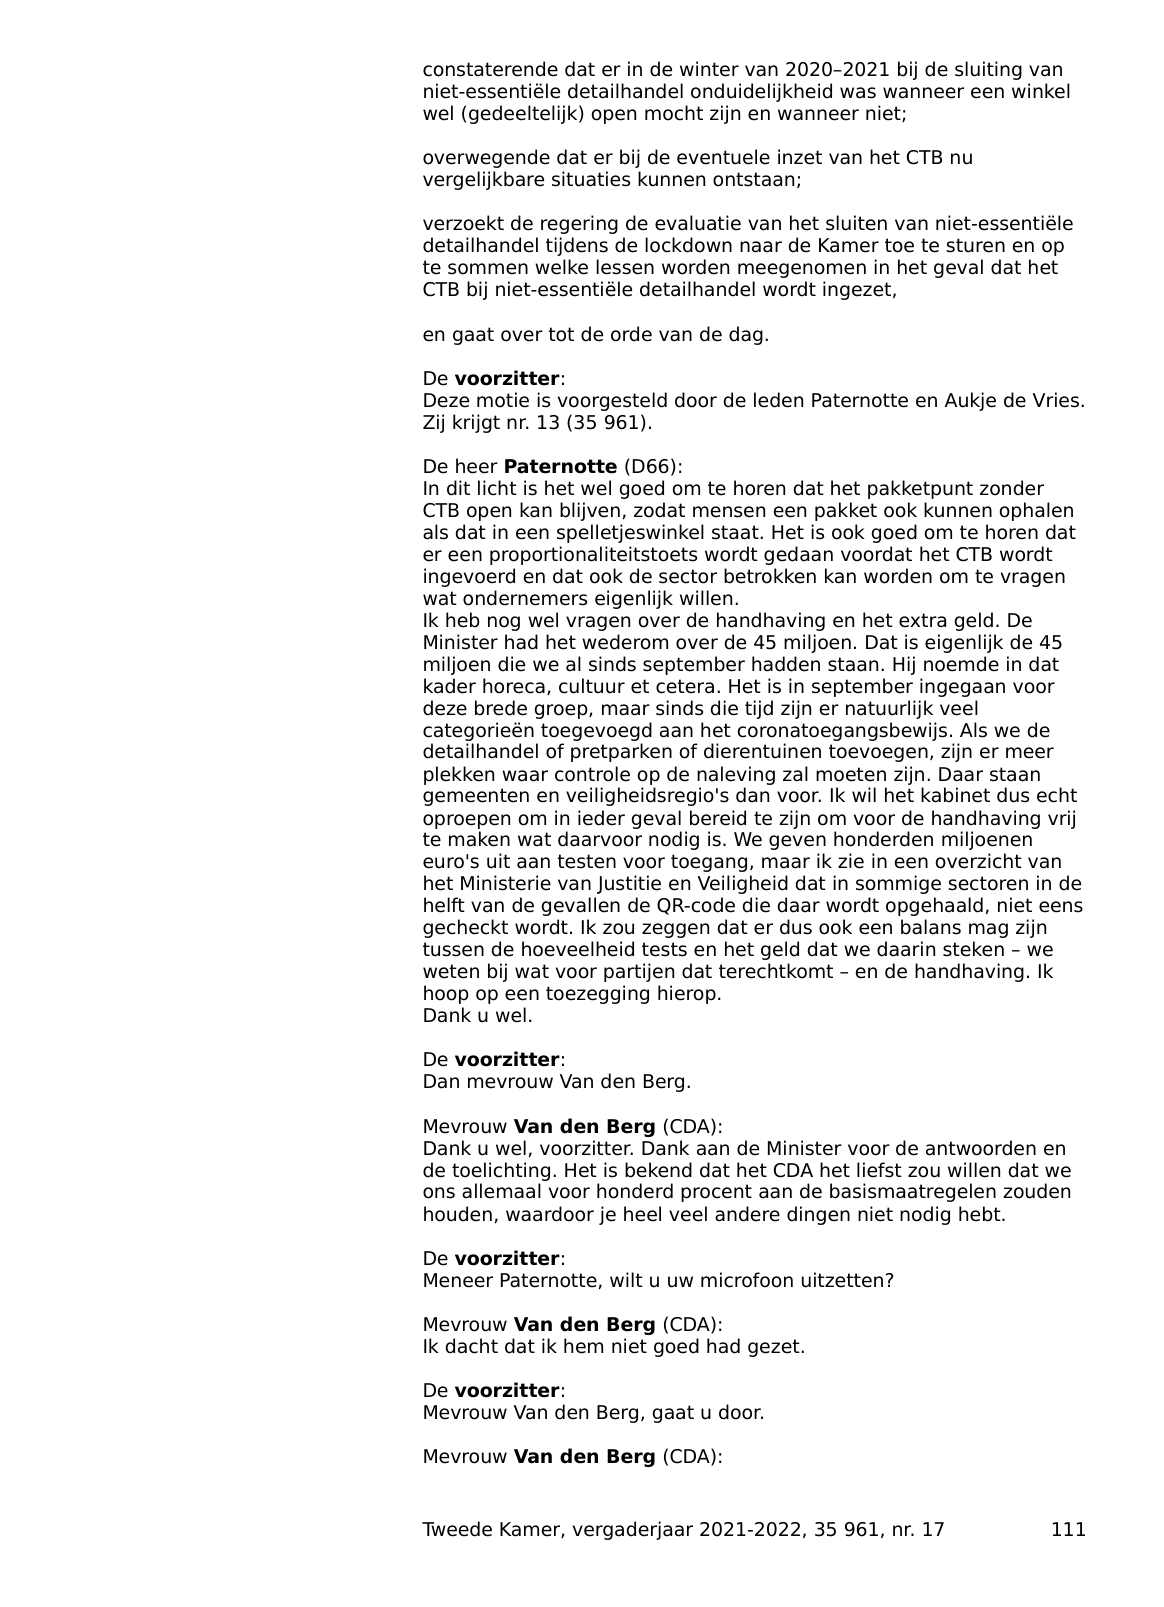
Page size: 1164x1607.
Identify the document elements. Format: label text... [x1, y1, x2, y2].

text Mevrouw Van den Berg (CDA): [422, 1314, 1087, 1336]
text De voorzitter: [422, 368, 1087, 389]
text De voorzitter: [422, 1380, 1087, 1402]
text Mevrouw Van den Berg (CDA): [422, 1446, 1087, 1468]
text Meneer Paternotte, wilt u uw microfoon uitzetten? [422, 1269, 1087, 1292]
text Dank u wel, voorzitter. Dank aan de Minister voor de antwoorden en de toelichting. Het is bekend dat het CDA het liefst zou willen dat we ons allemaal voor honderd procent aan de basismaatregelen zouden houden, waardoor je heel veel andere dingen niet nodig hebt. [422, 1137, 1087, 1225]
text constaterende dat er in de winter van 2020–2021 bij de sluiting van niet-essentiële detailhandel onduidelijkheid was wanneer een winkel wel (gedeeltelijk) open mocht zijn en wanneer niet; [422, 59, 1087, 125]
text Dan mevrouw Van den Berg. [422, 1071, 1087, 1093]
text overwegende dat er bij de eventuele inzet van het CTB nu vergelijkbare situaties kunnen ontstaan; [422, 147, 1087, 191]
text De heer Paternotte (D66): [422, 456, 1087, 478]
text Mevrouw Van den Berg (CDA): [422, 1116, 1087, 1137]
text In dit licht is het wel goed om te horen dat het pakketpunt zonder CTB open kan blijven, zodat mensen een pakket ook kunnen ophalen als dat in een spelletjeswinkel staat. Het is ook goed om te horen dat er een proportionaliteitstoets wordt gedaan voordat het CTB wordt ingevoerd en dat ook de sector betrokken kan worden om te vragen wat ondernemers eigenlijk willen. [422, 478, 1087, 609]
text De voorzitter: [422, 1049, 1087, 1071]
text verzoekt de regering de evaluatie van het sluiten van niet-essentiële detailhandel tijdens de lockdown naar de Kamer toe te sturen en op te sommen welke lessen worden meegenomen in het geval dat het CTB bij niet-essentiële detailhandel wordt ingezet, [422, 213, 1087, 301]
text Dank u wel. [422, 1005, 1087, 1027]
text Ik heb nog wel vragen over de handhaving en het extra geld. De Minister had het wederom over de 45 miljoen. Dat is eigenlijk de 45 miljoen die we al sinds september hadden staan. Hij noemde in dat kader horeca, cultuur et cetera. Het is in september ingegaan voor deze brede groep, maar sinds die tijd zijn er natuurlijk veel categorieën toegevoegd aan het coronatoegangsbewijs. Als we de detailhandel of pretparken of dierentuinen toevoegen, zijn er meer plekken waar controle op de naleving zal moeten zijn. Daar staan gemeenten en veiligheidsregio's dan voor. Ik wil het kabinet dus echt oproepen om in ieder geval bereid te zijn om voor de handhaving vrij te maken wat daarvoor nodig is. We geven honderden miljoenen euro's uit aan testen voor toegang, maar ik zie in een overzicht van het Ministerie van Justitie en Veiligheid dat in sommige sectoren in de helft van de gevallen de QR-code die daar wordt opgehaald, niet eens gecheckt wordt. Ik zou zeggen dat er dus ook een balans mag zijn tussen de hoeveelheid tests en het geld dat we daarin steken – we weten bij wat voor partijen dat terechtkomt – en de handhaving. Ik hoop op een toezegging hierop. [422, 609, 1087, 1005]
text Zij krijgt nr. 13 (35 961). [422, 412, 1087, 433]
text De voorzitter: [422, 1248, 1087, 1269]
text Mevrouw Van den Berg, gaat u door. [422, 1402, 1087, 1424]
text Deze motie is voorgesteld door de leden Paternotte en Aukje de Vries. [422, 389, 1087, 412]
text Ik dacht dat ik hem niet goed had gezet. [422, 1336, 1087, 1358]
text en gaat over tot de orde van de dag. [422, 323, 1087, 345]
